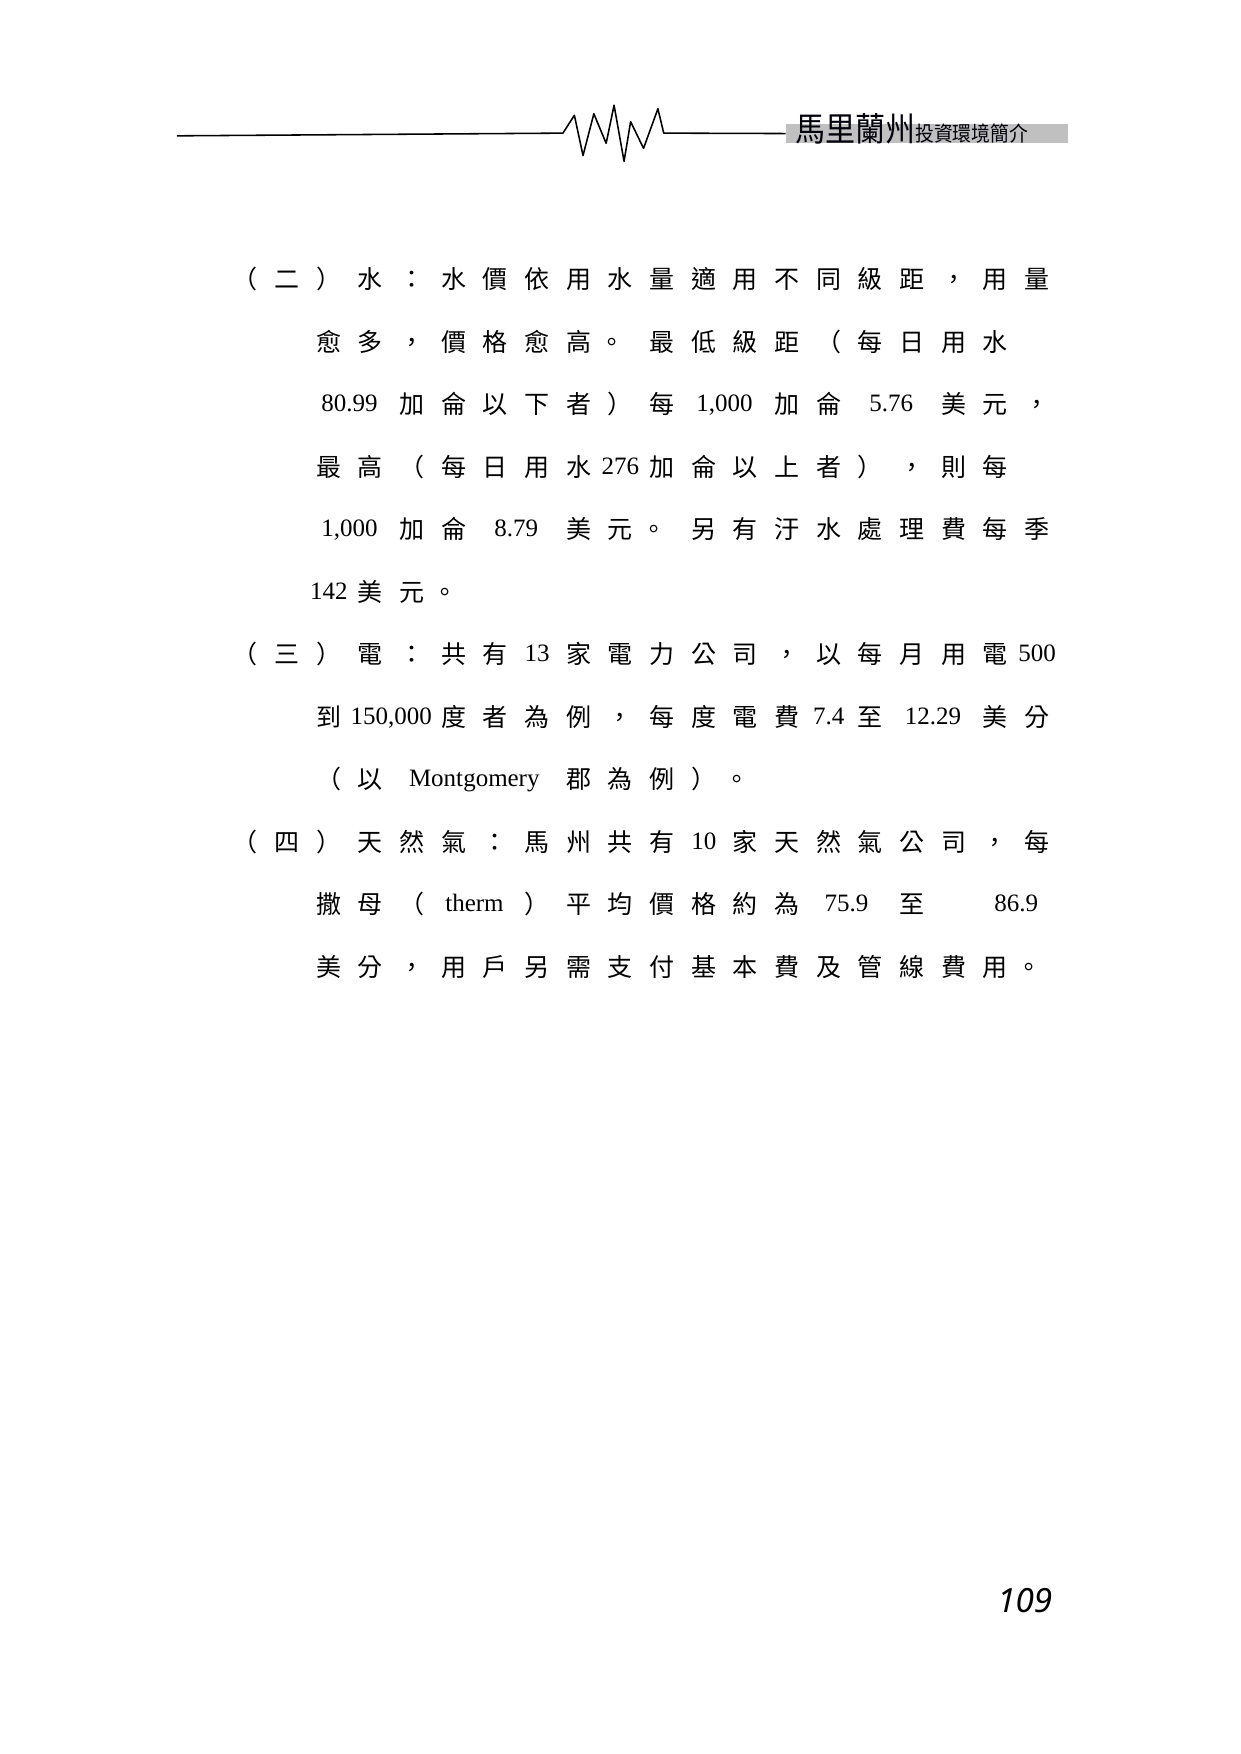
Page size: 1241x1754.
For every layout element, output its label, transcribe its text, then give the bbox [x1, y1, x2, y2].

text （四）天然氣：馬州共有10家天然氣公司，每撒母（therm）平均價格約為75.9 至 86.9美分，用戶另需支付基本費及管線費用。 [207, 799, 1058, 986]
text （三）電：共有13家電力公司，以每月用電500到150,000度者為例，每度電費7.4至12.29美分（以Montgomery郡為例）。 [207, 611, 1058, 799]
text （二）水：水價依用水量適用不同級距，用量愈多，價格愈高。最低級距（每日用水80.99加侖以下者）每1,000加侖5.76美元，最高（每日用水276加侖以上者），則每1,000加侖8.79美元。另有汙水處理費每季142美元。 [207, 236, 1058, 611]
